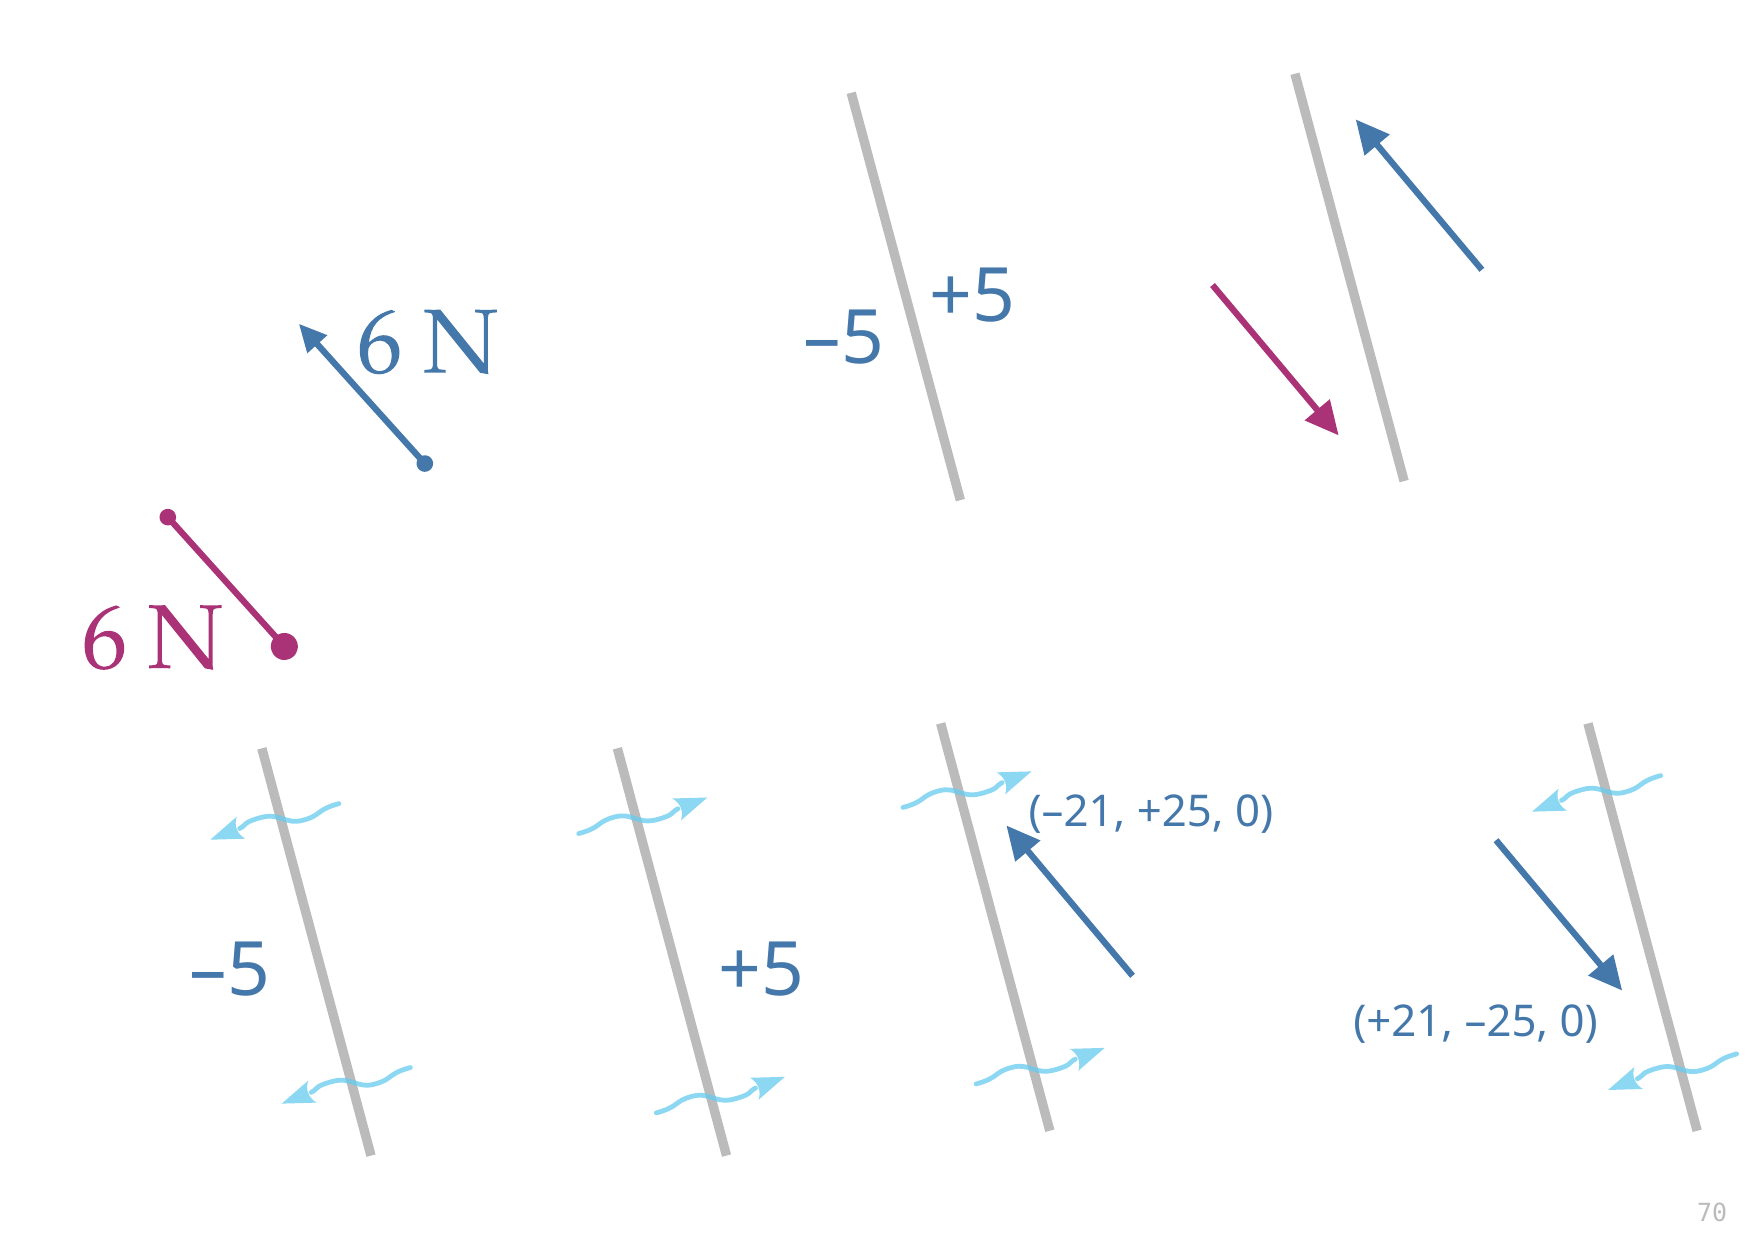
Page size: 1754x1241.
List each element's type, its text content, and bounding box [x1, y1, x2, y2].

text_box +5 [914, 234, 1028, 325]
text_box [359, 309, 400, 375]
text_box –5 [174, 907, 280, 998]
text_box (+21, –25, 0) [1338, 982, 1600, 1049]
text_box [424, 309, 497, 375]
text_box +5 [704, 907, 817, 998]
text_box –5 [789, 275, 894, 366]
text_box [149, 605, 222, 670]
text_box (–21, +25, 0) [1013, 771, 1302, 838]
text_box [84, 605, 125, 670]
